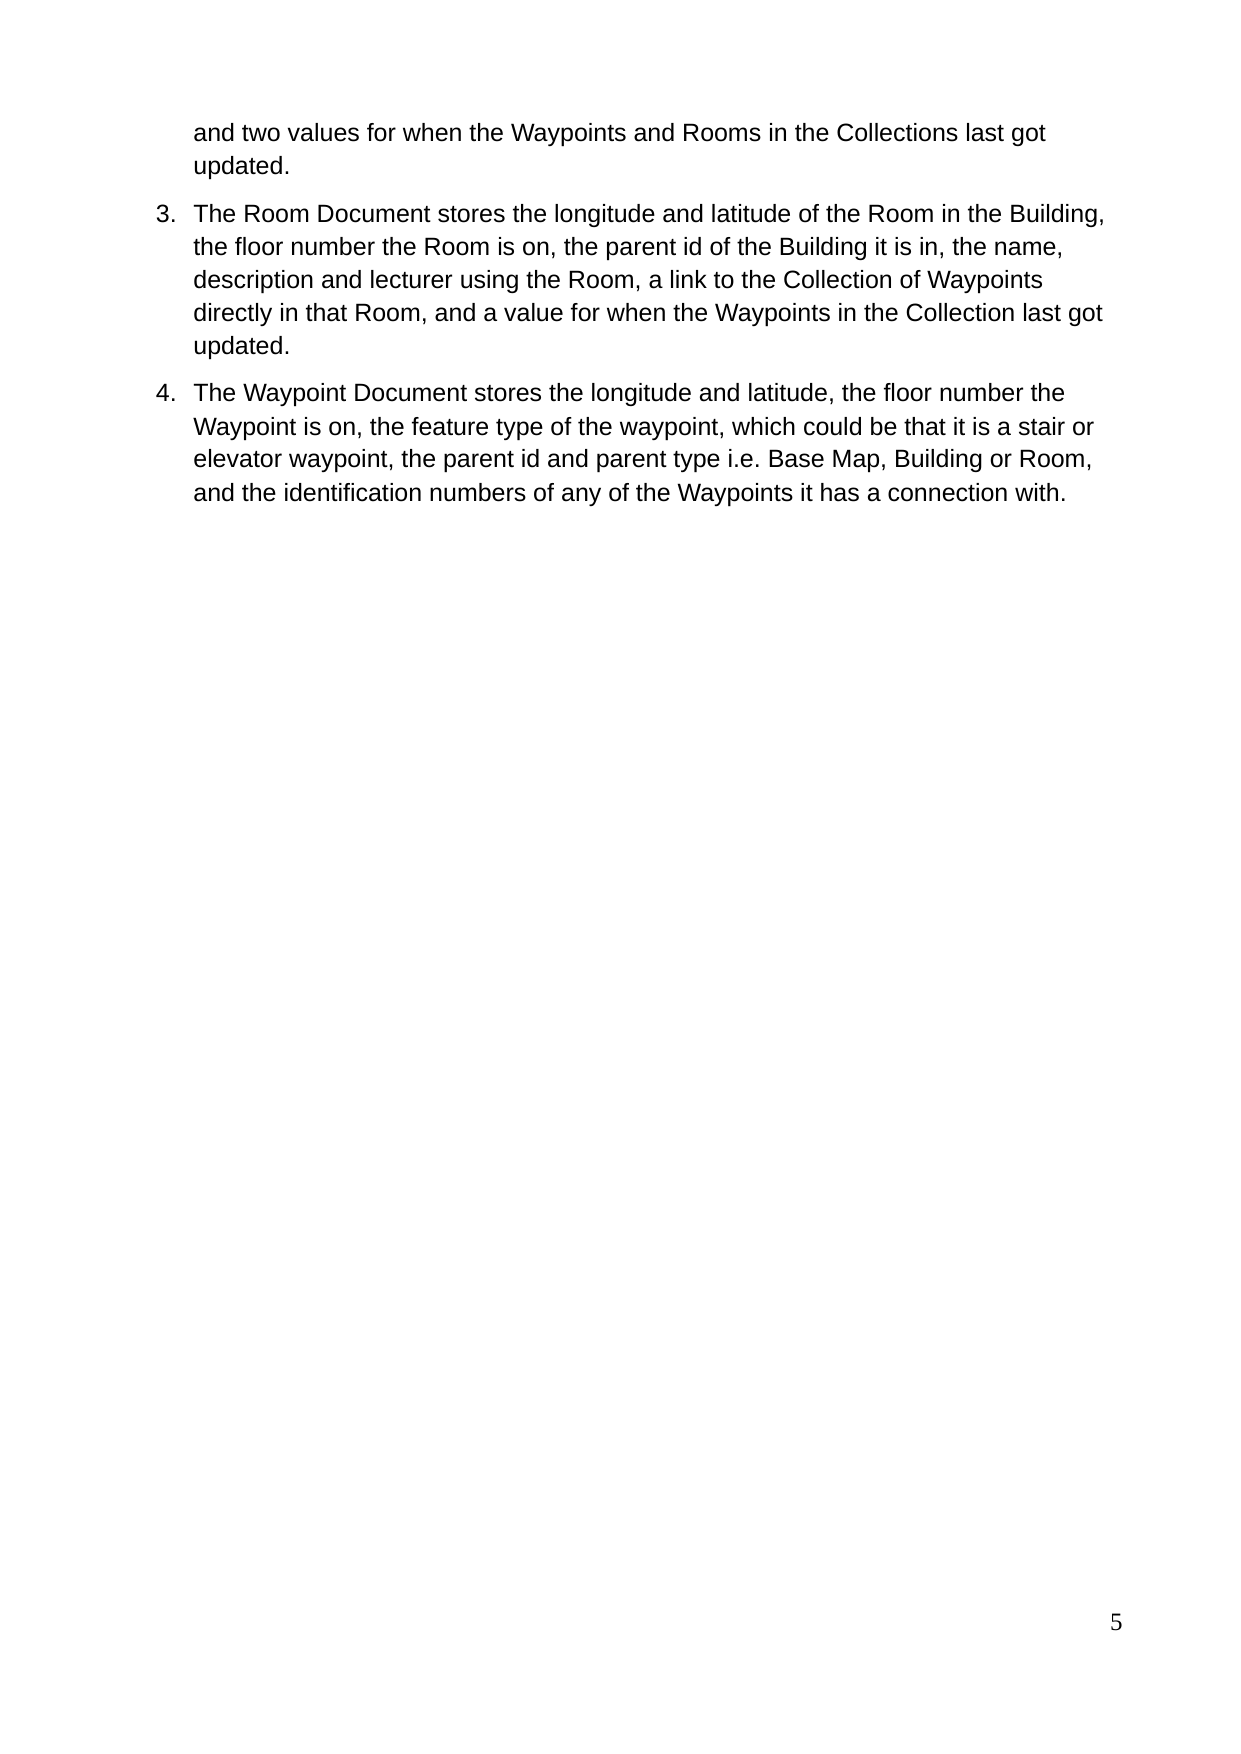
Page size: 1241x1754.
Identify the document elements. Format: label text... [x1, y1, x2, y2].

list The Waypoint Document stores the longitude and latitude, the floor number the Waypoint is on, the feature type of the waypoint, which could be that it is a stair or elevator waypoint, the parent id and parent type i.e. Base Map, Building or Room, and the identification numbers of any of the Waypoints it has a connection with. [156, 378, 1122, 506]
list The Room Document stores the longitude and latitude of the Room in the Building, the floor number the Room is on, the parent id of the Building it is in, the name, description and lecturer using the Room, a link to the Collection of Waypoints directly in that Room, and a value for when the Waypoints in the Collection last got updated. [156, 199, 1122, 359]
list and two values for when the Waypoints and Rooms in the Collections last got updated. [156, 118, 1122, 180]
